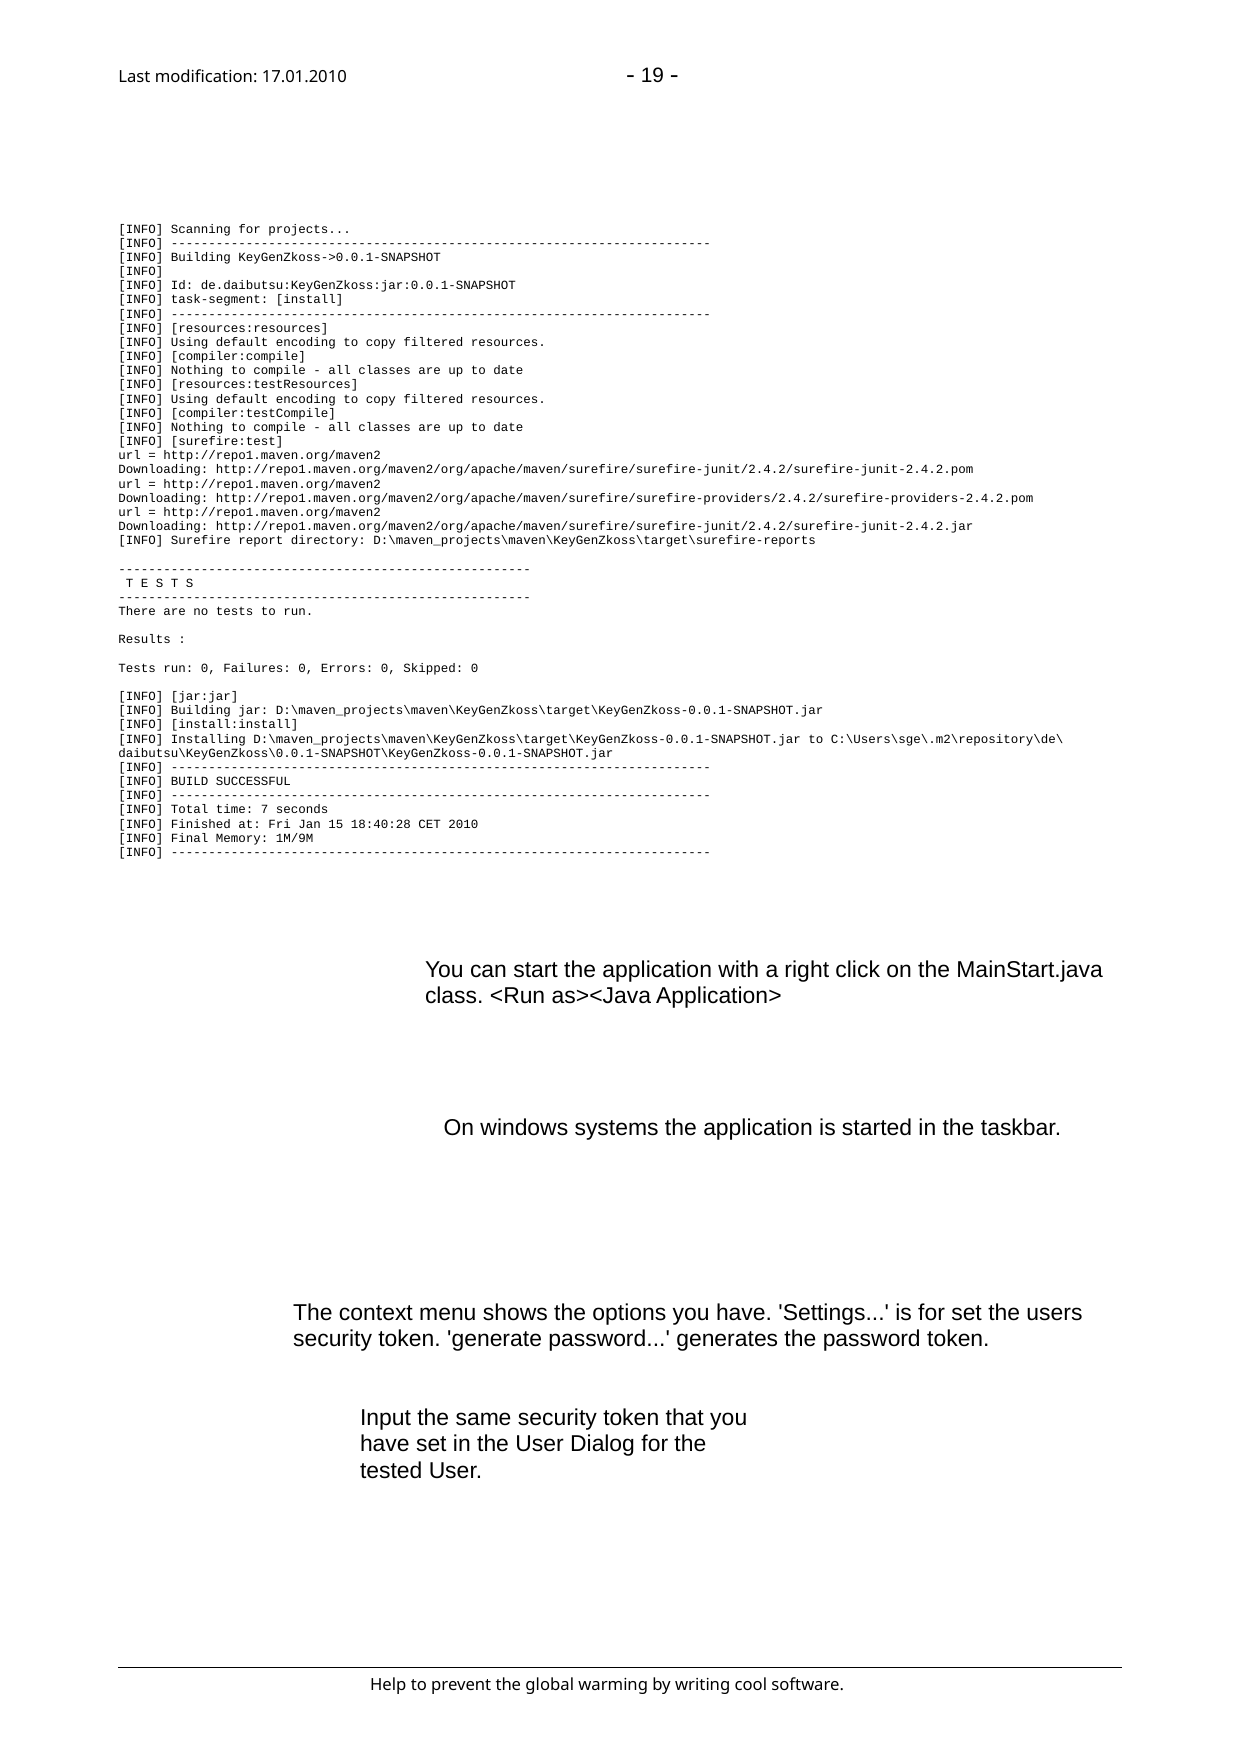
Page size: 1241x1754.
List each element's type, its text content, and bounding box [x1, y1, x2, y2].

text [INFO] Using default encoding to copy filtered resources. [118, 393, 1122, 407]
text [INFO] Surefire report directory: D:\maven_projects\maven\KeyGenZkoss\target\surefire-reports [118, 534, 1122, 548]
text There are no tests to run. [118, 605, 1122, 619]
text [INFO] [install:install] [118, 718, 1122, 733]
text [INFO] ------------------------------------------------------------------------ [118, 789, 1122, 803]
text [INFO] Building KeyGenZkoss->0.0.1-SNAPSHOT [118, 251, 1122, 265]
text Input the same security token that you have set in the User Dialog for the tested User. [118, 1404, 1122, 1483]
text T E S T S [118, 577, 1122, 591]
text [INFO] Finished at: Fri Jan 15 18:40:28 CET 2010 [118, 818, 1122, 832]
text You can start the application with a right click on the MainStart.java class. <Run as><Java Application> [118, 956, 1122, 1009]
text [INFO] ------------------------------------------------------------------------ [118, 761, 1122, 775]
text [INFO] [resources:resources] [118, 322, 1122, 336]
text [INFO] Id: de.daibutsu:KeyGenZkoss:jar:0.0.1-SNAPSHOT [118, 279, 1122, 293]
text [INFO] task-segment: [install] [118, 293, 1122, 308]
text Results : [118, 633, 1122, 648]
text [INFO] Installing D:\maven_projects\maven\KeyGenZkoss\target\KeyGenZkoss-0.0.1-SNAPSHOT.jar to C:\Users\sge\.m2\repository\de\daibutsu\KeyGenZkoss\0.0.1-SNAPSHOT\KeyGenZkoss-0.0.1-SNAPSHOT.jar [118, 733, 1122, 761]
text ------------------------------------------------------- [118, 563, 1122, 577]
text [INFO] [jar:jar] [118, 690, 1122, 704]
text url = http://repo1.maven.org/maven2 [118, 478, 1122, 492]
text [INFO] ------------------------------------------------------------------------ [118, 308, 1122, 322]
text [INFO] Building jar: D:\maven_projects\maven\KeyGenZkoss\target\KeyGenZkoss-0.0.1-SNAPSHOT.jar [118, 704, 1122, 718]
text The context menu shows the options you have. 'Settings...' is for set the users security token. 'generate password...' generates the password token. [118, 1299, 1122, 1351]
text url = http://repo1.maven.org/maven2 [118, 449, 1122, 463]
text url = http://repo1.maven.org/maven2 [118, 506, 1122, 520]
text [INFO] [118, 265, 1122, 279]
text [INFO] [compiler:testCompile] [118, 407, 1122, 421]
text [INFO] BUILD SUCCESSFUL [118, 775, 1122, 789]
text On windows systems the application is started in the taskbar. [118, 1114, 1122, 1141]
text [INFO] [surefire:test] [118, 435, 1122, 449]
text [INFO] Nothing to compile - all classes are up to date [118, 364, 1122, 378]
text [INFO] Final Memory: 1M/9M [118, 832, 1122, 846]
text [INFO] Scanning for projects... [118, 223, 1122, 237]
text [INFO] Total time: 7 seconds [118, 803, 1122, 818]
text Tests run: 0, Failures: 0, Errors: 0, Skipped: 0 [118, 662, 1122, 676]
text Downloading: http://repo1.maven.org/maven2/org/apache/maven/surefire/surefire-providers/2.4.2/surefire-providers-2.4.2.pom [118, 492, 1122, 506]
text Downloading: http://repo1.maven.org/maven2/org/apache/maven/surefire/surefire-junit/2.4.2/surefire-junit-2.4.2.pom [118, 463, 1122, 478]
text [INFO] [resources:testResources] [118, 378, 1122, 393]
text [INFO] Nothing to compile - all classes are up to date [118, 421, 1122, 435]
text Downloading: http://repo1.maven.org/maven2/org/apache/maven/surefire/surefire-junit/2.4.2/surefire-junit-2.4.2.jar [118, 520, 1122, 534]
text [INFO] [compiler:compile] [118, 350, 1122, 364]
text [INFO] Using default encoding to copy filtered resources. [118, 336, 1122, 350]
text ------------------------------------------------------- [118, 591, 1122, 605]
text [INFO] ------------------------------------------------------------------------ [118, 237, 1122, 251]
text [INFO] ------------------------------------------------------------------------ [118, 846, 1122, 860]
